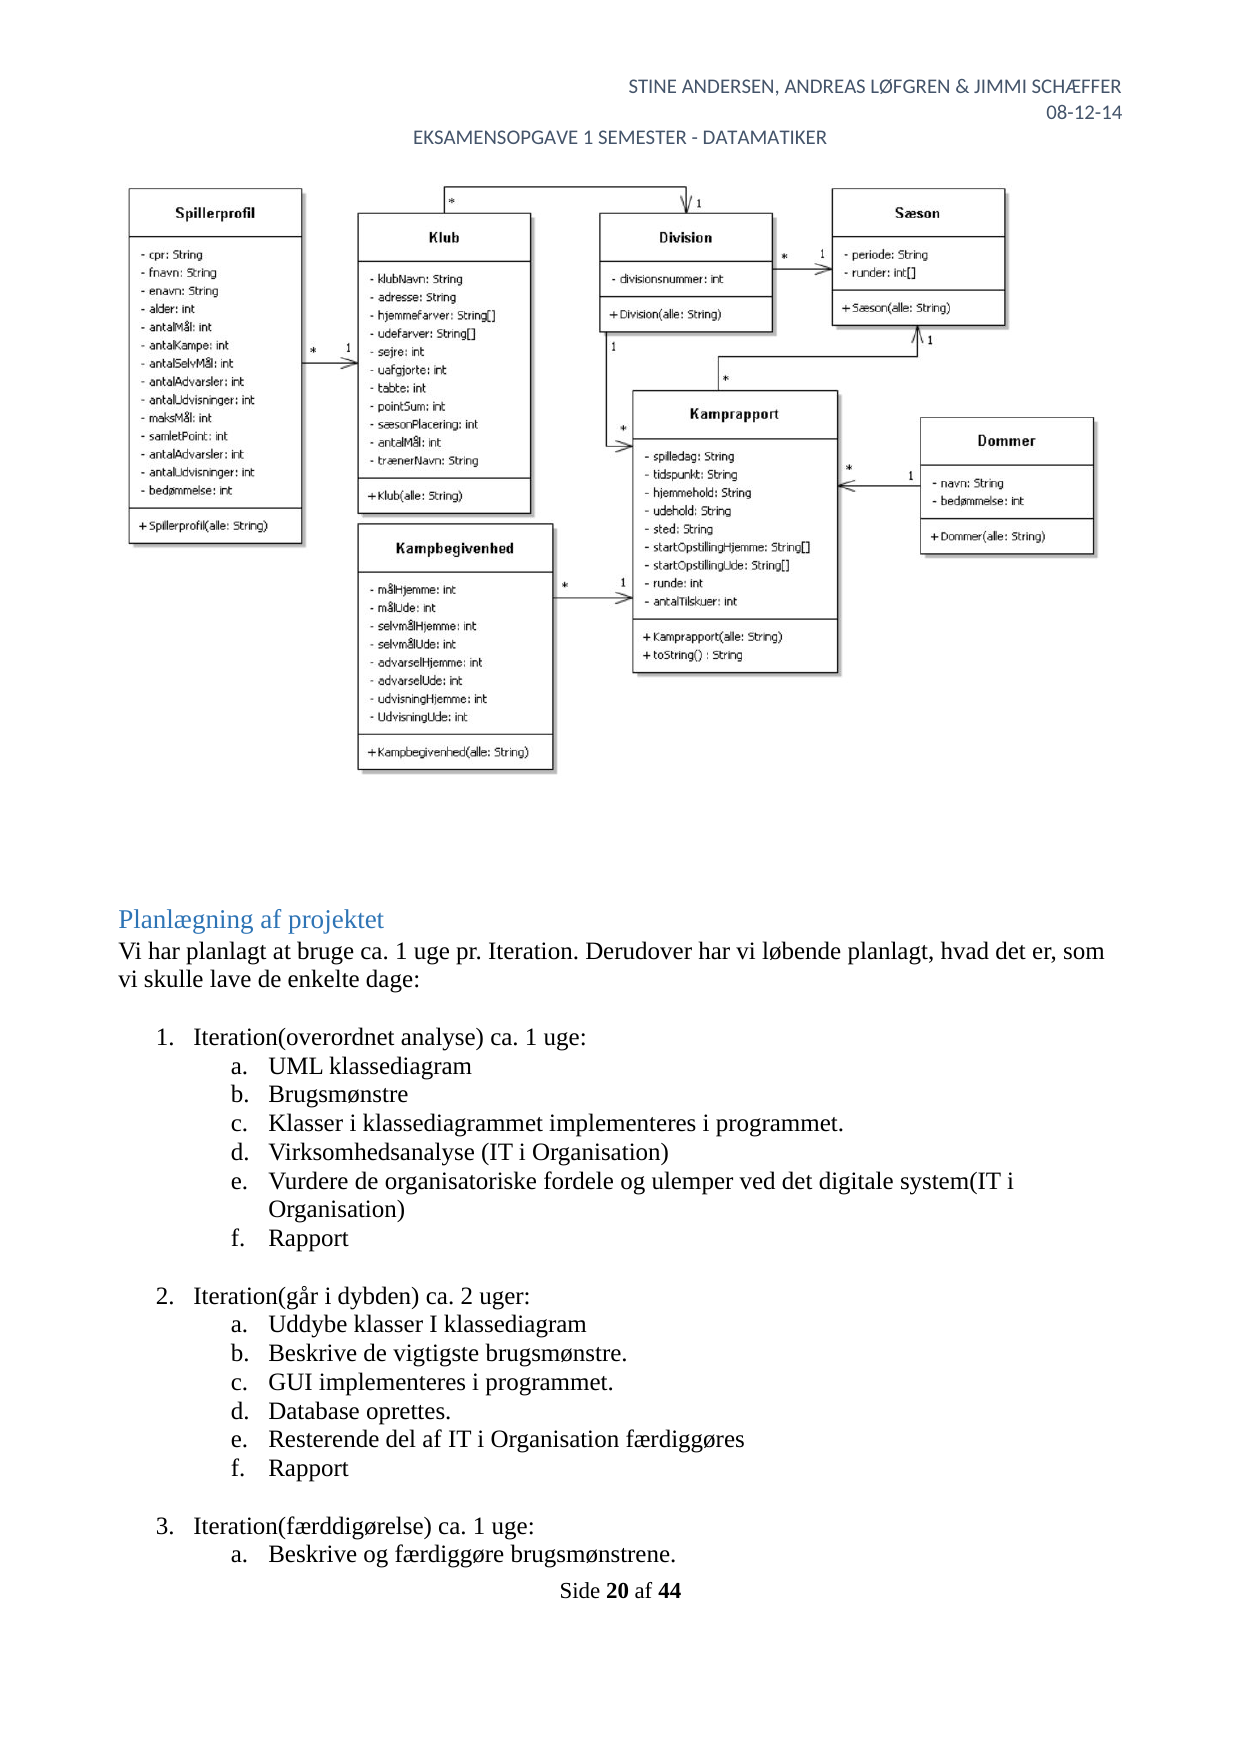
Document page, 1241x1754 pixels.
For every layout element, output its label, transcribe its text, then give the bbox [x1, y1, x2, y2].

subtitle Planlægning af projektet [118, 903, 1122, 935]
list Resterende del af IT i Organisation færdiggøres [231, 1424, 1122, 1453]
list GUI implementeres i programmet. [231, 1367, 1122, 1396]
list Iteration(overordnet analyse) ca. 1 uge: [156, 1022, 1122, 1051]
list Rapport [231, 1223, 1122, 1252]
list Beskrive de vigtigste brugsmønstre. [231, 1338, 1122, 1367]
list Iteration(går i dybden) ca. 2 uger: [156, 1281, 1122, 1309]
list UML klassediagram [231, 1051, 1122, 1079]
list Klasser i klassediagrammet implementeres i programmet. [231, 1108, 1122, 1137]
list Beskrive og færdiggøre brugsmønstrene. [231, 1539, 1122, 1568]
text Vi har planlagt at bruge ca. 1 uge pr. Iteration. Derudover har vi løbende planlagt, hvad det er, som vi skulle lave de enkelte dage: [118, 936, 1122, 993]
list Virksomhedsanalyse (IT i Organisation) [231, 1137, 1122, 1166]
list Brugsmønstre [231, 1079, 1122, 1108]
list Iteration(færddigørelse) ca. 1 uge: [156, 1511, 1122, 1539]
list Uddybe klasser I klassediagram [231, 1309, 1122, 1338]
list Vurdere de organisatoriske fordele og ulemper ved det digitale system(IT i Organisation) [231, 1166, 1122, 1223]
list Rapport [231, 1453, 1122, 1482]
list Database oprettes. [231, 1396, 1122, 1424]
